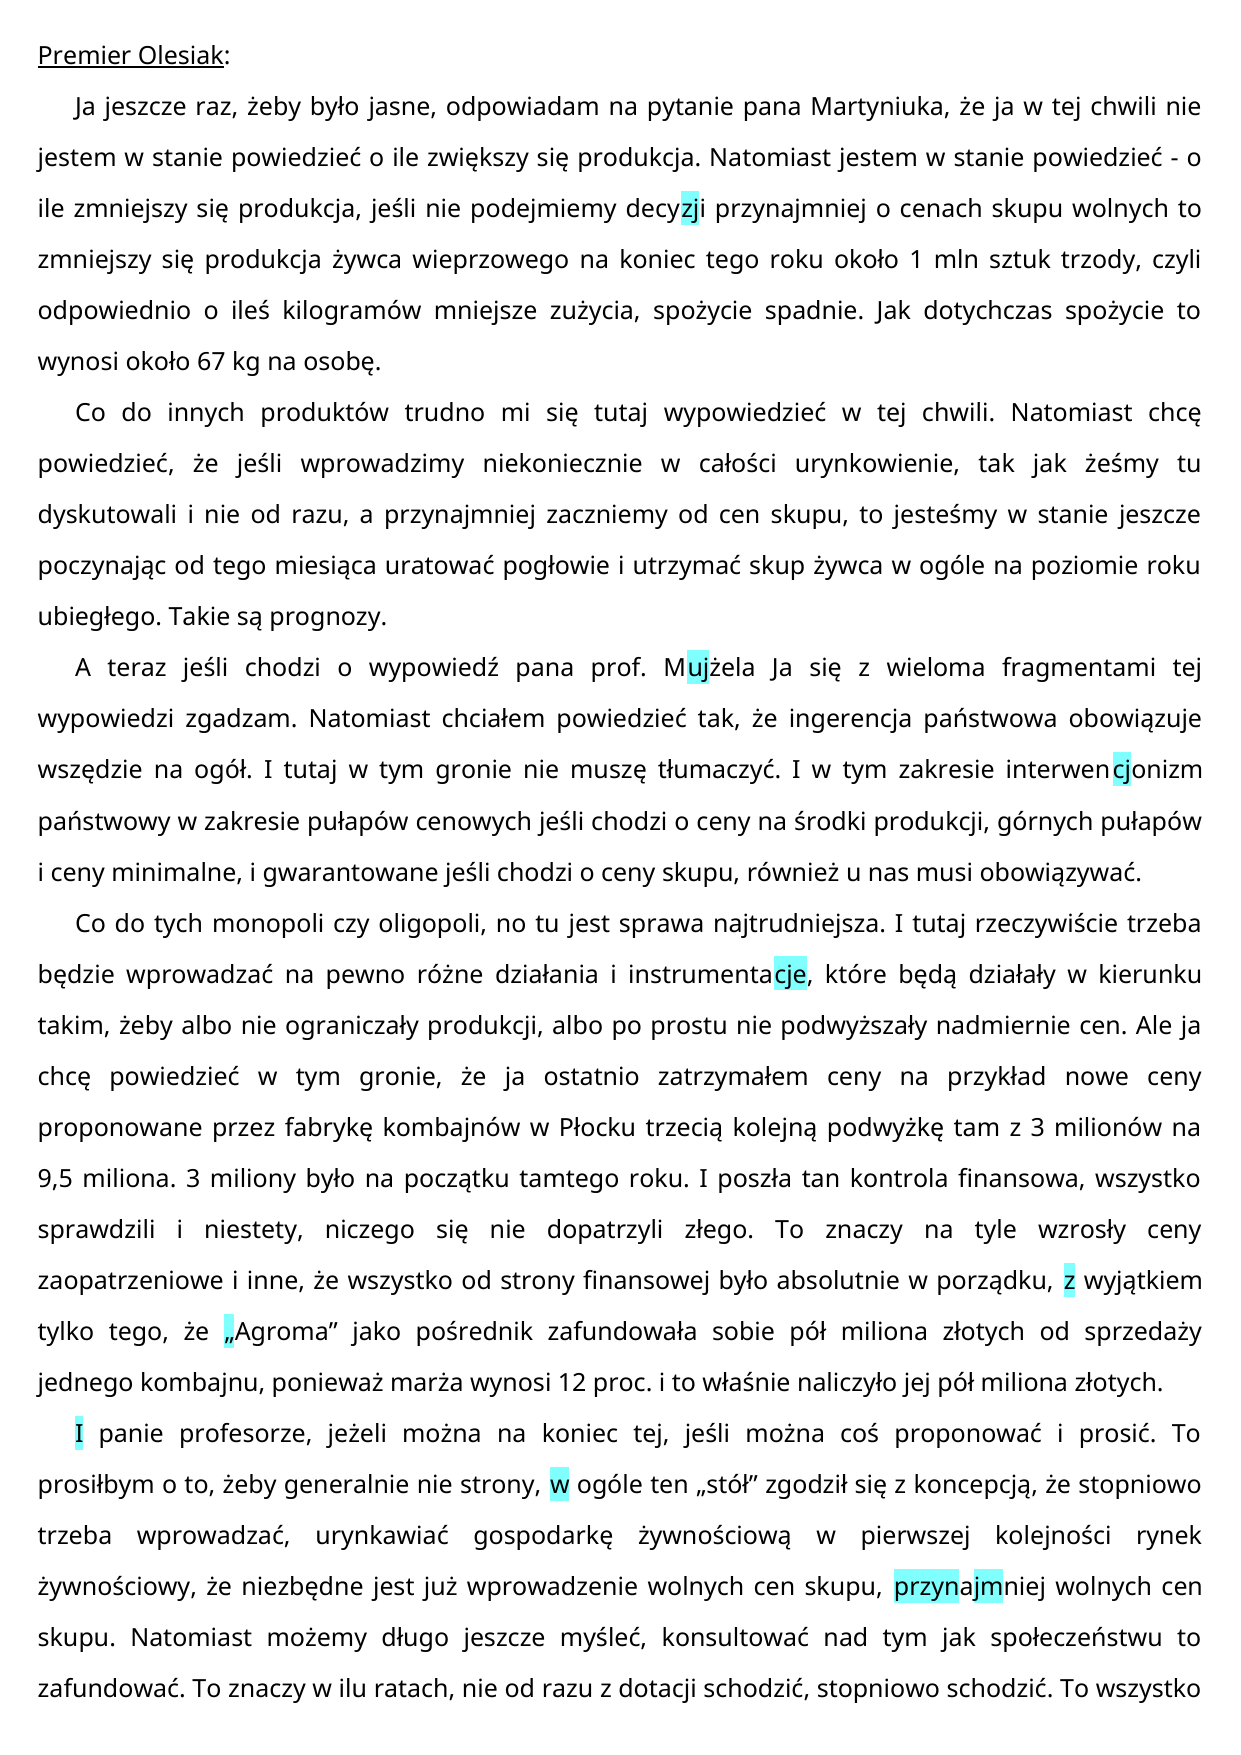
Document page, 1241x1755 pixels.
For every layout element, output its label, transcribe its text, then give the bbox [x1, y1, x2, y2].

text A teraz jeśli chodzi o wypowiedź pana prof. Mujżela Ja się z wieloma fragmentami tej wypowiedzi zgadzam. Natomiast chciałem powiedzieć tak, że ingerencja państwowa obowiązuje wszędzie na ogół. I tutaj w tym gronie nie muszę tłumaczyć. I w tym zakresie interwencjonizm państwowy w zakresie pułapów cenowych jeśli chodzi o ceny na środki produkcji, górnych pułapów i ceny minimalne, i gwarantowane jeśli chodzi o ceny skupu, również u nas musi obowiązywać. [37, 650, 1203, 888]
text Ja jeszcze raz, żeby było jasne, odpowiadam na pytanie pana Martyniuka, że ja w tej chwili nie jestem w stanie powiedzieć o ile zwiększy się produkcja. Natomiast jestem w stanie powiedzieć - o ile zmniejszy się produkcja, jeśli nie podejmiemy decyzji przynajmniej o cenach skupu wolnych to zmniejszy się produkcja żywca wieprzowego na koniec tego roku około 1 mln sztuk trzody, czyli odpowiednio o ileś kilogramów mniejsze zużycia, spożycie spadnie. Jak dotychczas spożycie to wynosi około 67 kg na osobę. [37, 88, 1203, 378]
text I panie profesorze, jeżeli można na koniec tej, jeśli można coś proponować i prosić. To prosiłbym o to, żeby generalnie nie strony, w ogóle ten „stół” zgodził się z koncepcją, że stopniowo trzeba wprowadzać, urynkawiać gospodarkę żywnościową w pierwszej kolejności rynek żywnościowy, że niezbędne jest już wprowadzenie wolnych cen skupu, przynajmniej wolnych cen skupu. Natomiast możemy długo jeszcze myśleć, konsultować nad tym jak społeczeństwu to zafundować. To znaczy w ilu ratach, nie od razu z dotacji schodzić, stopniowo schodzić. To wszystko [37, 1416, 1203, 1705]
text Co do innych produktów trudno mi się tutaj wypowiedzieć w tej chwili. Natomiast chcę powiedzieć, że jeśli wprowadzimy niekoniecznie w całości urynkowienie, tak jak żeśmy tu dyskutowali i nie od razu, a przynajmniej zaczniemy od cen skupu, to jesteśmy w stanie jeszcze poczynając od tego miesiąca uratować pogłowie i utrzymać skup żywca w ogóle na poziomie roku ubiegłego. Takie są prognozy. [37, 395, 1203, 633]
text Premier Olesiak: [37, 37, 1203, 72]
text Co do tych monopoli czy oligopoli, no tu jest sprawa najtrudniejsza. I tutaj rzeczywiście trzeba będzie wprowadzać na pewno różne działania i instrumentacje, które będą działały w kierunku takim, żeby albo nie ograniczały produkcji, albo po prostu nie podwyższały nadmiernie cen. Ale ja chcę powiedzieć w tym gronie, że ja ostatnio zatrzymałem ceny na przykład nowe ceny proponowane przez fabrykę kombajnów w Płocku trzecią kolejną podwyżkę tam z 3 milionów na 9,5 miliona. 3 miliony było na początku tamtego roku. I poszła tan kontrola finansowa, wszystko sprawdzili i niestety, niczego się nie dopatrzyli złego. To znaczy na tyle wzrosły ceny zaopatrzeniowe i inne, że wszystko od strony finansowej było absolutnie w porządku, z wyjątkiem tylko tego, że „Agroma” jako pośrednik zafundowała sobie pół miliona złotych od sprzedaży jednego kombajnu, ponieważ marża wynosi 12 proc. i to właśnie naliczyło jej pół miliona złotych. [37, 905, 1203, 1399]
